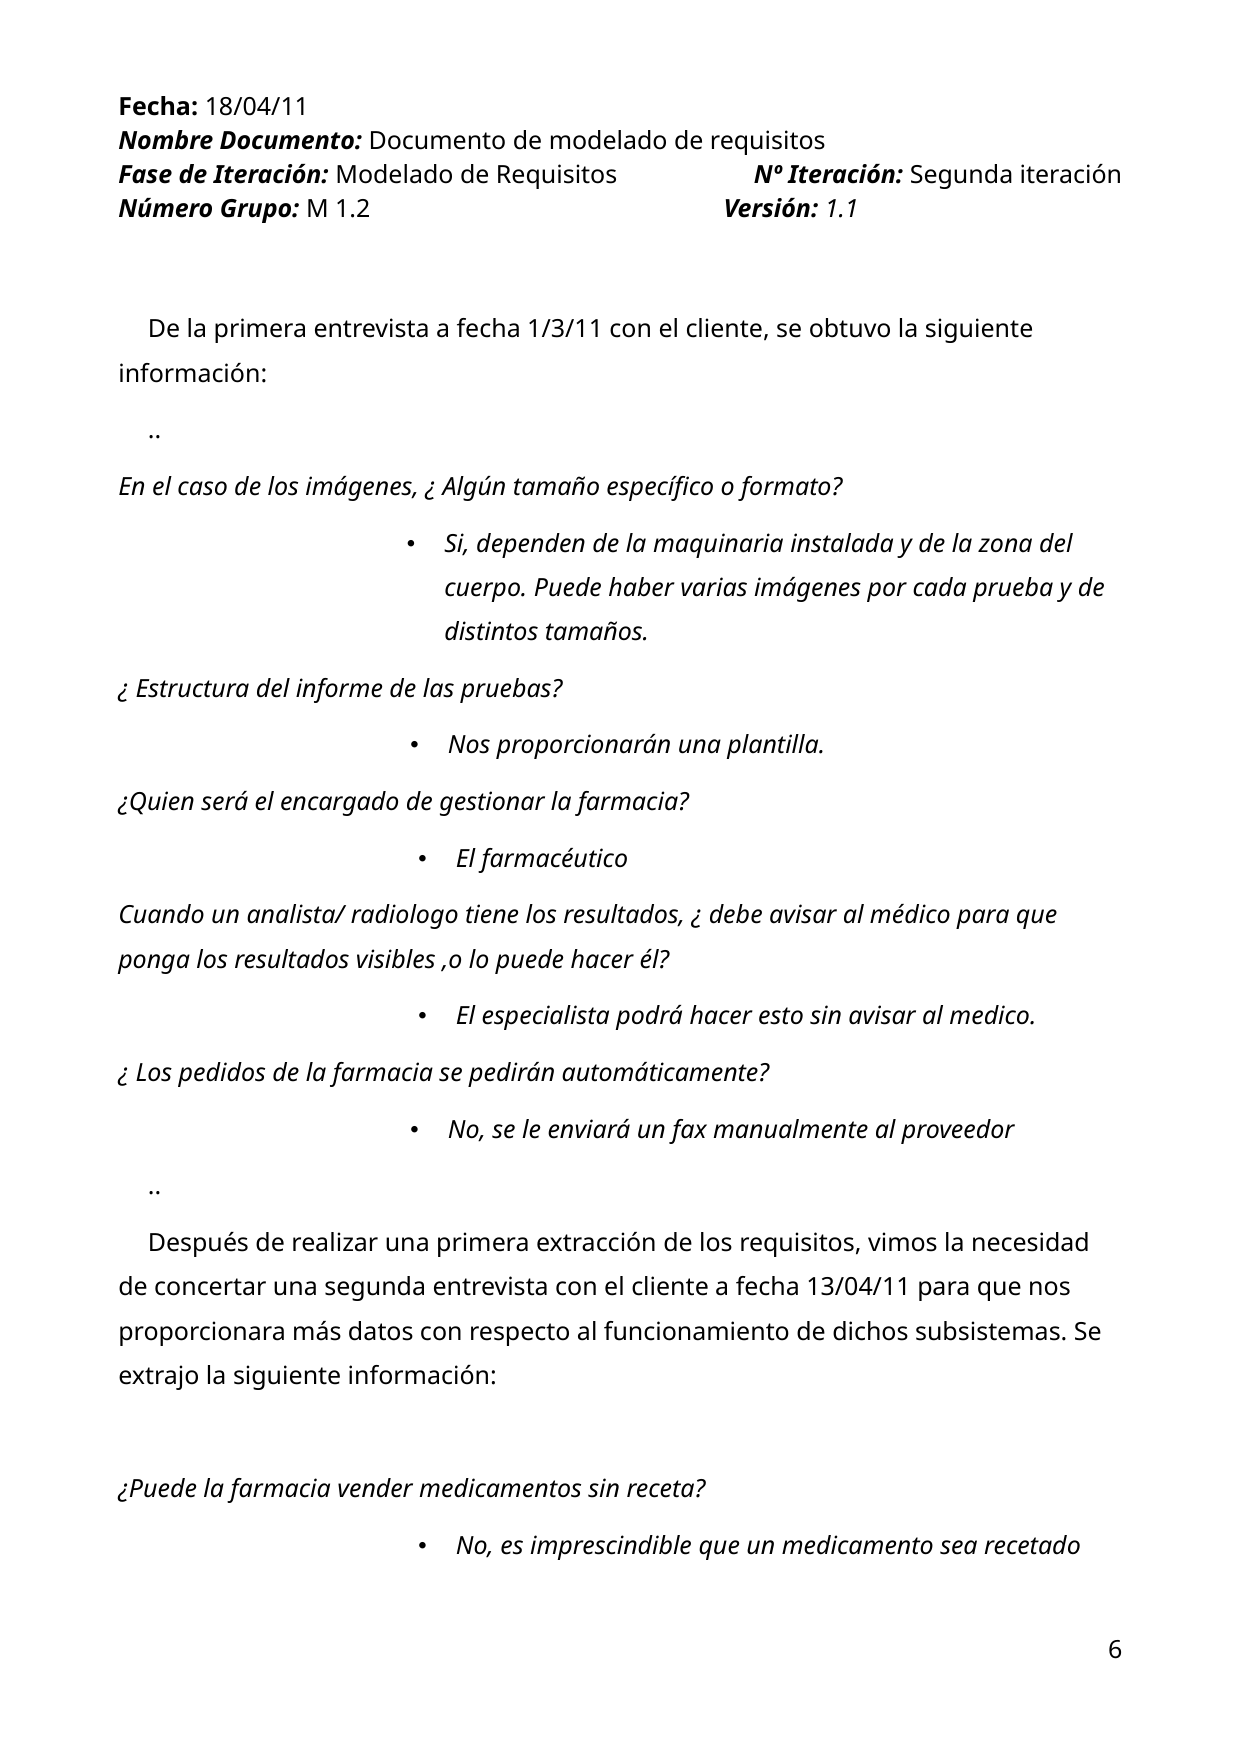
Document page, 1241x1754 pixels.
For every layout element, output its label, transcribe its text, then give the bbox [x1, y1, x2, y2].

list El especialista podrá hacer esto sin avisar al medico. [418, 998, 1122, 1032]
list Si, dependen de la maquinaria instalada y de la zona del cuerpo. Puede haber varias imágenes por cada prueba y de distintos tamaños. [407, 525, 1122, 648]
text ¿Quien será el encargado de gestionar la farmacia? [118, 784, 1122, 818]
text ¿ Los pedidos de la farmacia se pedirán automáticamente? [118, 1055, 1122, 1089]
list Nos proporcionarán una plantilla. [410, 727, 1122, 761]
text ¿ Estructura del informe de las pruebas? [118, 670, 1122, 704]
text De la primera entrevista a fecha 1/3/11 con el cliente, se obtuvo la siguiente información: [118, 311, 1122, 389]
text .. [118, 412, 1122, 446]
list No, se le enviará un fax manualmente al proveedor [410, 1111, 1122, 1145]
list El farmacéutico [418, 840, 1122, 874]
list Cuando un analista/ radiologo tiene los resultados, ¿ debe avisar al médico para que ponga los resultados visibles ,o lo puede hacer él? [118, 897, 1122, 975]
text En el caso de los imágenes, ¿ Algún tamaño específico o formato? [118, 468, 1122, 503]
list No, es imprescindible que un medicamento sea recetado [418, 1527, 1122, 1562]
text ¿Puede la farmacia vender medicamentos sin receta? [118, 1471, 1122, 1505]
text .. [118, 1168, 1122, 1202]
text Después de realizar una primera extracción de los requisitos, vimos la necesidad de concertar una segunda entrevista con el cliente a fecha 13/04/11 para que nos proporcionara más datos con respecto al funcionamiento de dichos subsistemas. Se extrajo la siguiente información: [118, 1225, 1122, 1392]
